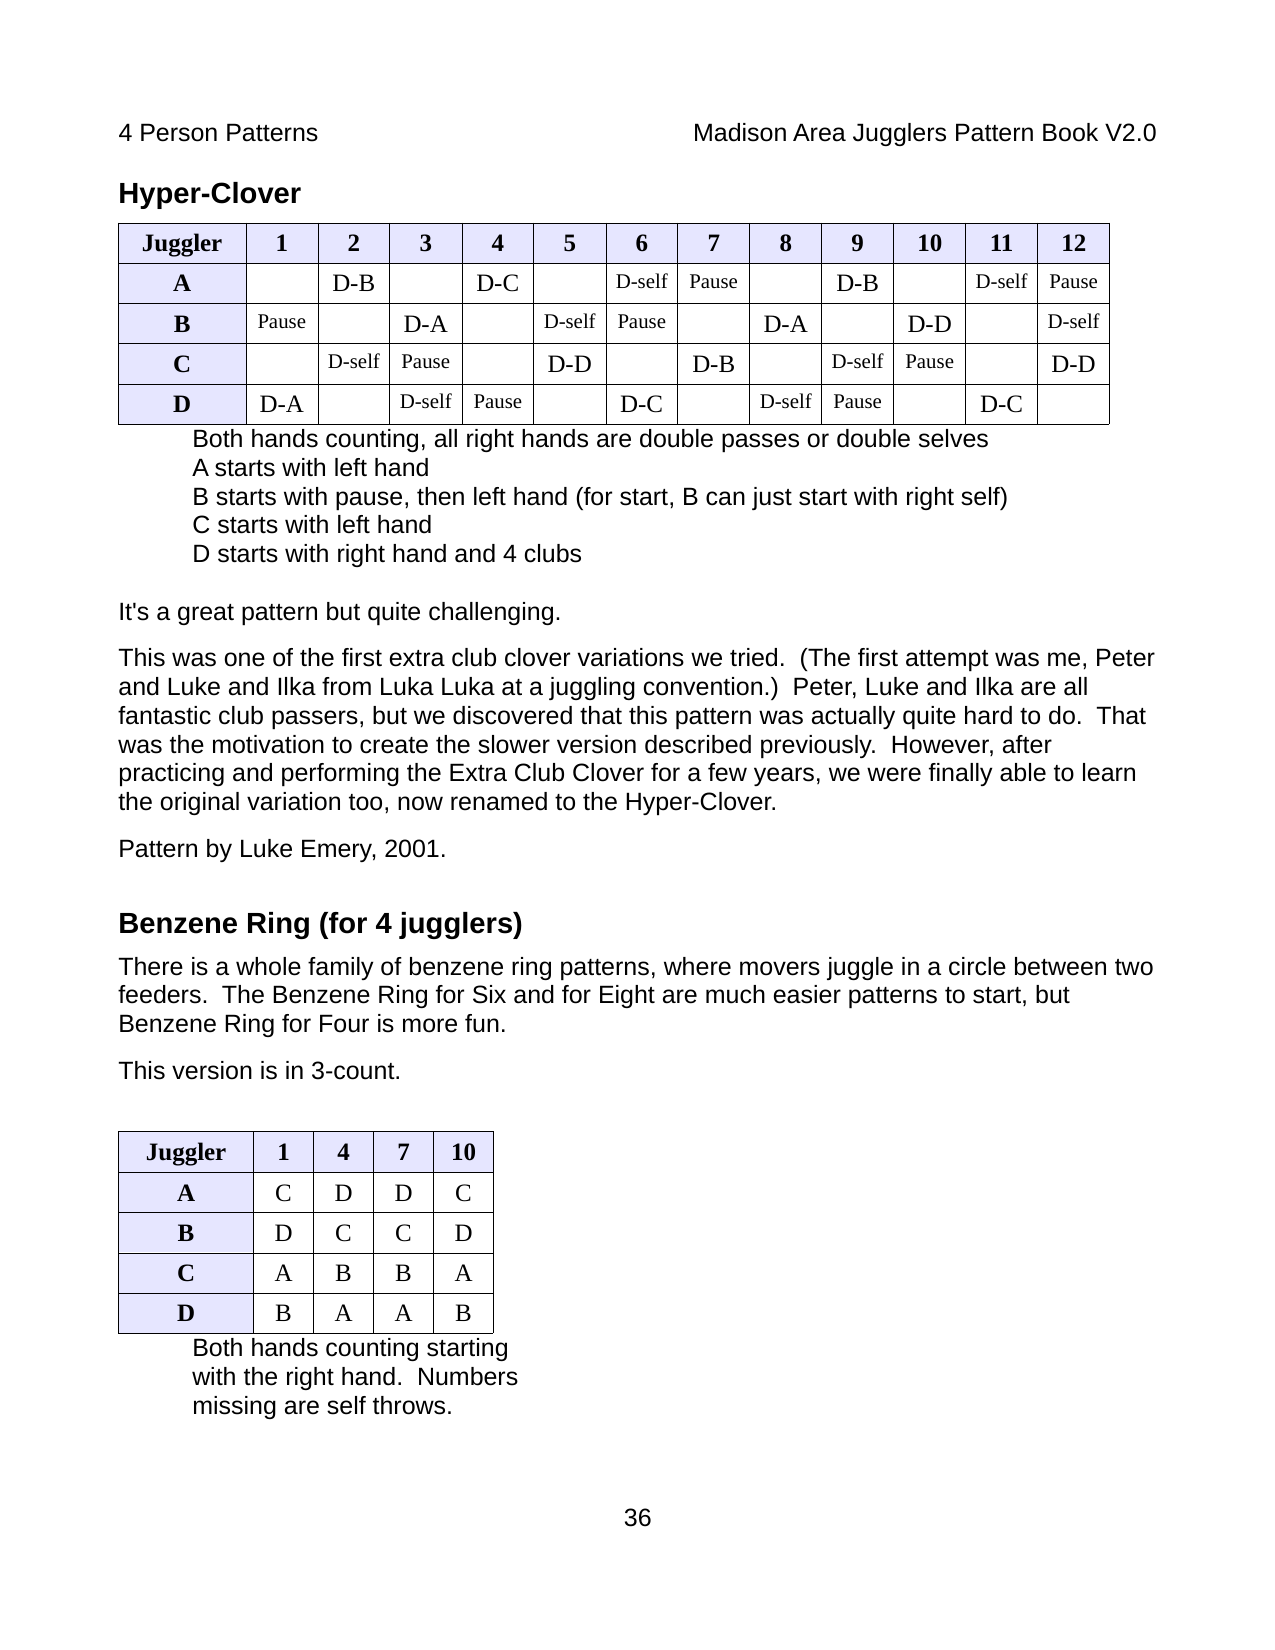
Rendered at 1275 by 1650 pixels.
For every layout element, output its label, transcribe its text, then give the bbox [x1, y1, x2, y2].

text There is a whole family of benzene ring patterns, where movers juggle in a circle between two feeders. The Benzene Ring for Six and for Eight are much easier patterns to start, but Benzene Ring for Four is more fun. [118, 952, 1157, 1038]
table_cell [966, 344, 1037, 384]
table_cell B [374, 1254, 433, 1293]
table_cell D-C [463, 264, 533, 303]
text B starts with pause, then left hand (for start, B can just start with right self) [192, 482, 1157, 510]
table_cell D [119, 385, 246, 424]
table_cell [750, 264, 821, 303]
table_cell D [434, 1213, 493, 1252]
subtitle Hyper-Clover [118, 176, 1157, 210]
table_cell D-B [678, 344, 749, 384]
table_cell D-D [1038, 344, 1109, 384]
table_cell A [374, 1294, 433, 1333]
table_cell [1038, 385, 1109, 424]
table_header 2 [319, 224, 389, 263]
table_cell Pause [678, 264, 749, 303]
table_header Juggler [119, 1132, 253, 1172]
table_cell D-self [607, 264, 677, 303]
table_cell [247, 264, 318, 303]
table_cell D-A [390, 304, 462, 343]
table_cell D-B [319, 264, 389, 303]
table_header 3 [390, 224, 462, 263]
table_cell [463, 344, 533, 384]
table_cell [678, 304, 749, 343]
table_header 7 [678, 224, 749, 263]
table_header 10 [894, 224, 965, 263]
text Both hands counting, all right hands are double passes or double selves [118, 424, 1157, 453]
table_cell A [119, 1173, 253, 1212]
text D starts with right hand and 4 clubs [192, 539, 1157, 568]
table_cell D-D [894, 304, 965, 343]
table_cell C [314, 1213, 373, 1252]
table_cell B [119, 1213, 253, 1252]
table_header 5 [534, 224, 606, 263]
table_cell D-A [247, 385, 318, 424]
text missing are self throws. [118, 1391, 1157, 1419]
table_cell Pause [607, 304, 677, 343]
table_cell [319, 385, 389, 424]
table_header 4 [314, 1132, 373, 1172]
table_cell D [374, 1173, 433, 1212]
table_cell [463, 304, 533, 343]
table_header 1 [247, 224, 318, 263]
text Pattern by Luke Emery, 2001. [118, 834, 1157, 863]
table_cell B [254, 1294, 313, 1333]
table_cell D [119, 1294, 253, 1333]
table_cell C [374, 1213, 433, 1252]
table_cell Pause [822, 385, 893, 424]
table_cell [390, 264, 462, 303]
text It's a great pattern but quite challenging. [118, 597, 1157, 625]
table_cell D-D [534, 344, 606, 384]
table_cell [678, 385, 749, 424]
subtitle Benzene Ring (for 4 jugglers) [118, 906, 1157, 939]
table_cell D-C [607, 385, 677, 424]
table_header 11 [966, 224, 1037, 263]
table_header 10 [434, 1132, 493, 1172]
table_cell D-C [966, 385, 1037, 424]
table_cell C [119, 344, 246, 384]
table_cell Pause [247, 304, 318, 343]
table_header 9 [822, 224, 893, 263]
table_cell Pause [390, 344, 462, 384]
table_cell [607, 344, 677, 384]
text This was one of the first extra club clover variations we tried. (The first attempt was me, Peter and Luke and Ilka from Luka Luka at a juggling convention.) Peter, Luke and Ilka are all fantastic club passers, but we discovered that this pattern was actually quite hard to do. That was the motivation to create the slower version described previously. However, after practicing and performing the Extra Club Clover for a few years, we were finally able to learn the original variation too, now renamed to the Hyper-Clover. [118, 643, 1157, 816]
table_cell C [434, 1173, 493, 1212]
text Both hands counting starting [118, 1333, 1157, 1362]
table_cell [534, 385, 606, 424]
table_cell [319, 304, 389, 343]
text A starts with left hand [192, 453, 1157, 482]
table_header 7 [374, 1132, 433, 1172]
table_header 4 [463, 224, 533, 263]
table_cell D-self [534, 304, 606, 343]
table_cell B [119, 304, 246, 343]
table_cell Pause [1038, 264, 1109, 303]
table_cell A [314, 1294, 373, 1333]
table_cell B [314, 1254, 373, 1293]
table_cell [534, 264, 606, 303]
table_cell C [119, 1254, 253, 1293]
table_cell A [434, 1254, 493, 1293]
table_header Juggler [119, 224, 246, 263]
table_cell D-self [1038, 304, 1109, 343]
table_cell B [434, 1294, 493, 1333]
table_cell C [254, 1173, 313, 1212]
table_cell Pause [463, 385, 533, 424]
table_cell [750, 344, 821, 384]
table_header 8 [750, 224, 821, 263]
table_cell Pause [894, 344, 965, 384]
table_cell D-A [750, 304, 821, 343]
table_cell D-self [319, 344, 389, 384]
table_cell D-self [966, 264, 1037, 303]
text This version is in 3-count. [118, 1056, 1157, 1085]
table_header 1 [254, 1132, 313, 1172]
table_cell [822, 304, 893, 343]
table_cell D [314, 1173, 373, 1212]
table_cell A [119, 264, 246, 303]
table_cell D-self [750, 385, 821, 424]
table_cell D-self [390, 385, 462, 424]
table_cell A [254, 1254, 313, 1293]
table_cell [894, 264, 965, 303]
table_cell [247, 344, 318, 384]
table_header 12 [1038, 224, 1109, 263]
table_cell [894, 385, 965, 424]
table_cell [966, 304, 1037, 343]
table_header 6 [607, 224, 677, 263]
table_cell D-B [822, 264, 893, 303]
table_cell D-self [822, 344, 893, 384]
table_cell D [254, 1213, 313, 1252]
text with the right hand. Numbers [118, 1362, 1157, 1391]
text C starts with left hand [192, 510, 1157, 539]
